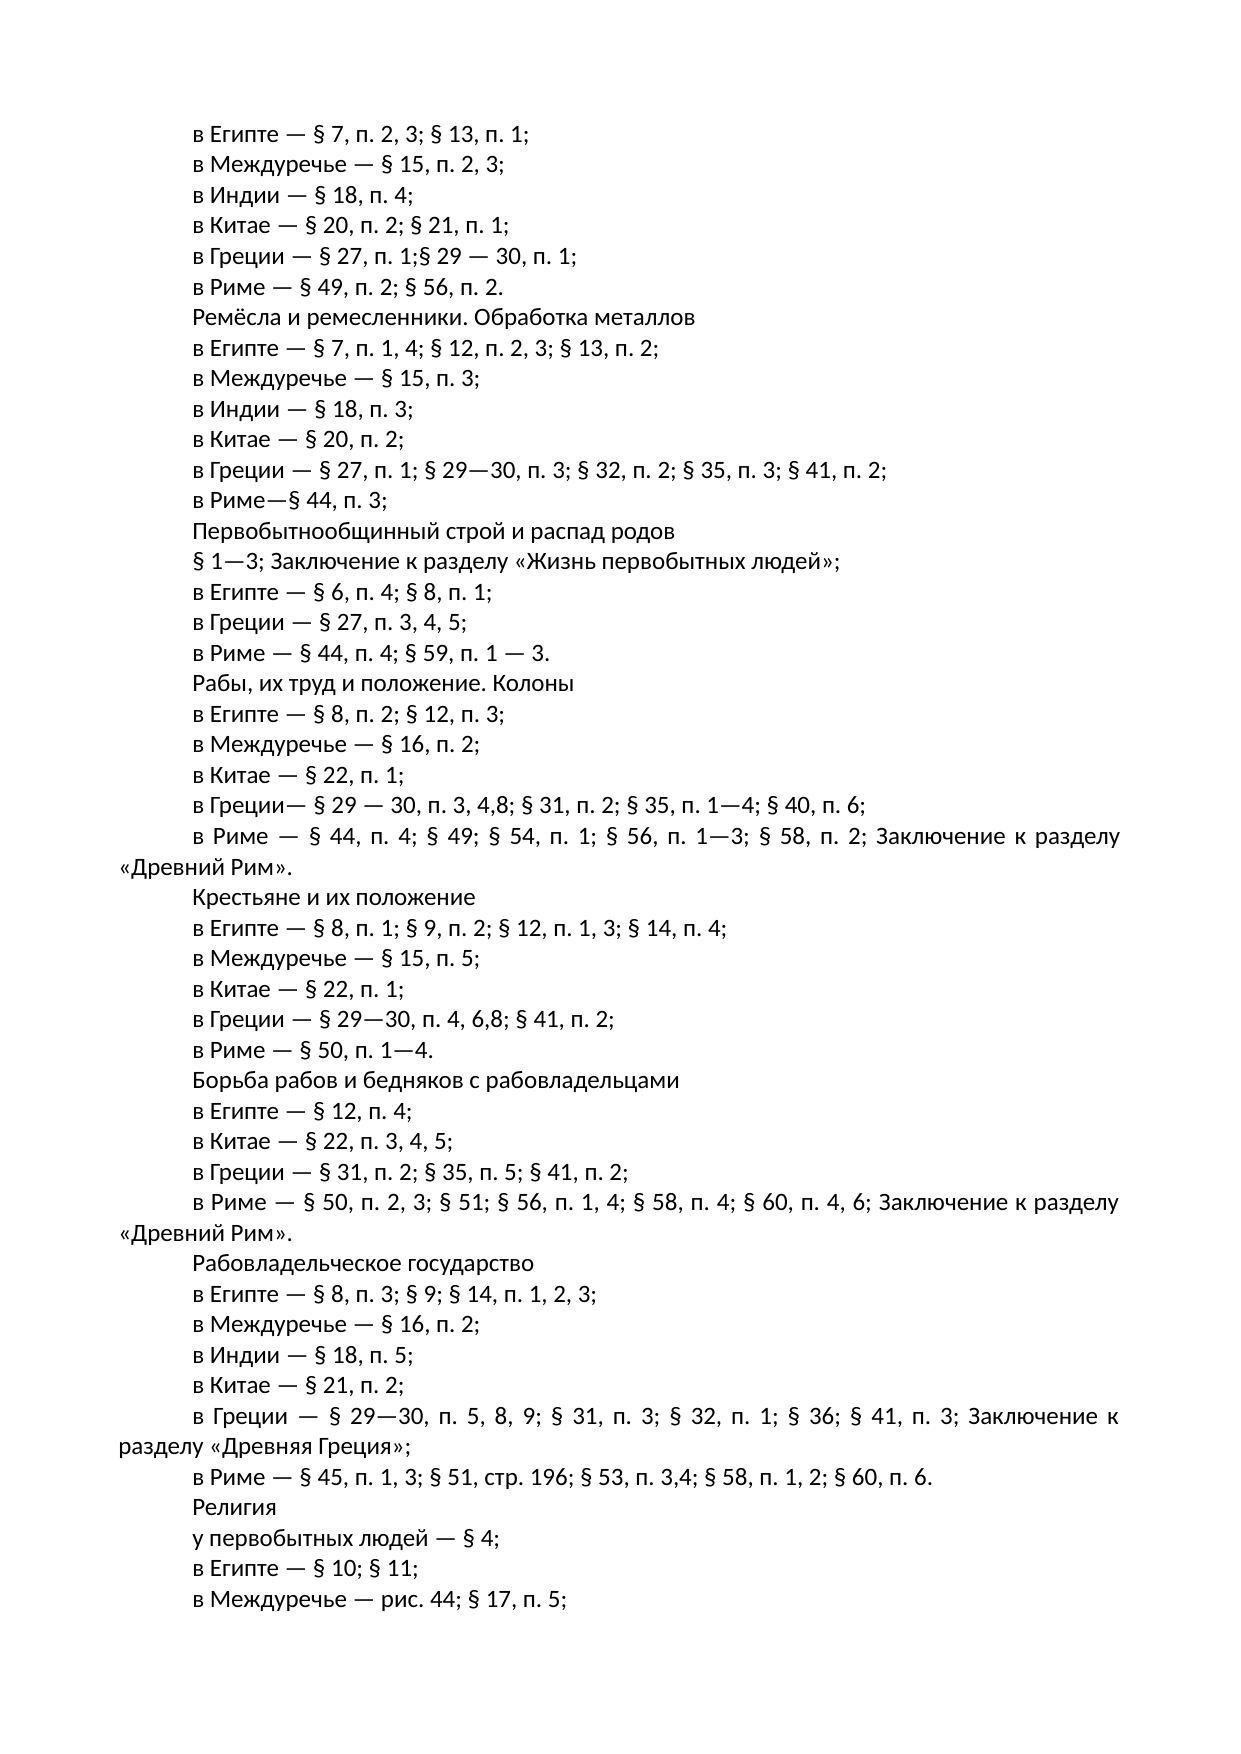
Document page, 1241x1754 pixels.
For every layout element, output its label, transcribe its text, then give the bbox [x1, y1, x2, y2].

text в Риме — § 50, п. 1—4. [118, 1034, 1122, 1064]
text Религия [118, 1492, 1122, 1522]
text в Риме — § 50, п. 2, 3; § 51; § 56, п. 1, 4; § 58, п. 4; § 60, п. 4, 6; Заключение к разделу «Древний Рим». [118, 1186, 1122, 1247]
text в Риме — § 49, п. 2; § 56, п. 2. [118, 271, 1122, 301]
text в Китае — § 22, п. 1; [118, 973, 1122, 1003]
text в Междуречье — § 16, п. 2; [118, 1308, 1122, 1339]
text § 1—3; Заключение к разделу «Жизнь первобытных людей»; [118, 545, 1122, 576]
text в Греции — § 29—30, п. 4, 6,8; § 41, п. 2; [118, 1003, 1122, 1034]
text Крестьяне и их положение [118, 881, 1122, 912]
text в Греции — § 27, п. 1;§ 29 — 30, п. 1; [118, 240, 1122, 271]
text в Египте — § 8, п. 3; § 9; § 14, п. 1, 2, 3; [118, 1278, 1122, 1308]
text у первобытных людей — § 4; [118, 1522, 1122, 1553]
text в Египте — § 8, п. 1; § 9, п. 2; § 12, п. 1, 3; § 14, п. 4; [118, 912, 1122, 942]
text в Греции — § 31, п. 2; § 35, п. 5; § 41, п. 2; [118, 1156, 1122, 1186]
text в Китае — § 22, п. 1; [118, 759, 1122, 789]
text в Риме — § 44, п. 4; § 59, п. 1 — 3. [118, 637, 1122, 667]
text в Китае — § 20, п. 2; [118, 423, 1122, 454]
text Рабы, их труд и положение. Колоны [118, 667, 1122, 698]
text в Китае — § 22, п. 3, 4, 5; [118, 1125, 1122, 1156]
text в Греции — § 27, п. 1; § 29—30, п. 3; § 32, п. 2; § 35, п. 3; § 41, п. 2; [118, 454, 1122, 484]
text в Египте — § 8, п. 2; § 12, п. 3; [118, 698, 1122, 728]
text Ремёсла и ремесленники. Обработка металлов [118, 301, 1122, 332]
text Рабовладельческое государство [118, 1247, 1122, 1278]
text в Египте — § 10; § 11; [118, 1553, 1122, 1583]
text в Риме — § 45, п. 1, 3; § 51, стр. 196; § 53, п. 3,4; § 58, п. 1, 2; § 60, п. 6. [118, 1461, 1122, 1492]
text в Греции — § 29—30, п. 5, 8, 9; § 31, п. 3; § 32, п. 1; § 36; § 41, п. 3; Заключение к разделу «Древняя Греция»; [118, 1400, 1122, 1461]
text в Египте — § 7, п. 2, 3; § 13, п. 1; [118, 118, 1122, 149]
text Первобытнообщинный строй и распад родов [118, 515, 1122, 545]
text в Греции — § 27, п. 3, 4, 5; [118, 606, 1122, 637]
text в Египте — § 7, п. 1, 4; § 12, п. 2, 3; § 13, п. 2; [118, 332, 1122, 362]
text в Индии — § 18, п. 5; [118, 1339, 1122, 1369]
text в Китае — § 20, п. 2; § 21, п. 1; [118, 210, 1122, 240]
text в Риме—§ 44, п. 3; [118, 484, 1122, 515]
text в Междуречье — § 15, п. 3; [118, 362, 1122, 393]
text Борьба рабов и бедняков с рабовладельцами [118, 1064, 1122, 1095]
text в Египте — § 12, п. 4; [118, 1095, 1122, 1125]
text в Индии — § 18, п. 4; [118, 179, 1122, 210]
text в Греции— § 29 — 30, п. 3, 4,8; § 31, п. 2; § 35, п. 1—4; § 40, п. 6; [118, 789, 1122, 820]
text в Междуречье — § 15, п. 2, 3; [118, 149, 1122, 179]
text в Междуречье — § 15, п. 5; [118, 942, 1122, 973]
text в Междуречье — рис. 44; § 17, п. 5; [118, 1583, 1122, 1614]
text в Египте — § 6, п. 4; § 8, п. 1; [118, 576, 1122, 606]
text в Междуречье — § 16, п. 2; [118, 728, 1122, 759]
text в Китае — § 21, п. 2; [118, 1369, 1122, 1400]
text в Риме — § 44, п. 4; § 49; § 54, п. 1; § 56, п. 1—3; § 58, п. 2; Заключение к разделу «Древний Рим». [118, 820, 1122, 881]
text в Индии — § 18, п. 3; [118, 393, 1122, 423]
